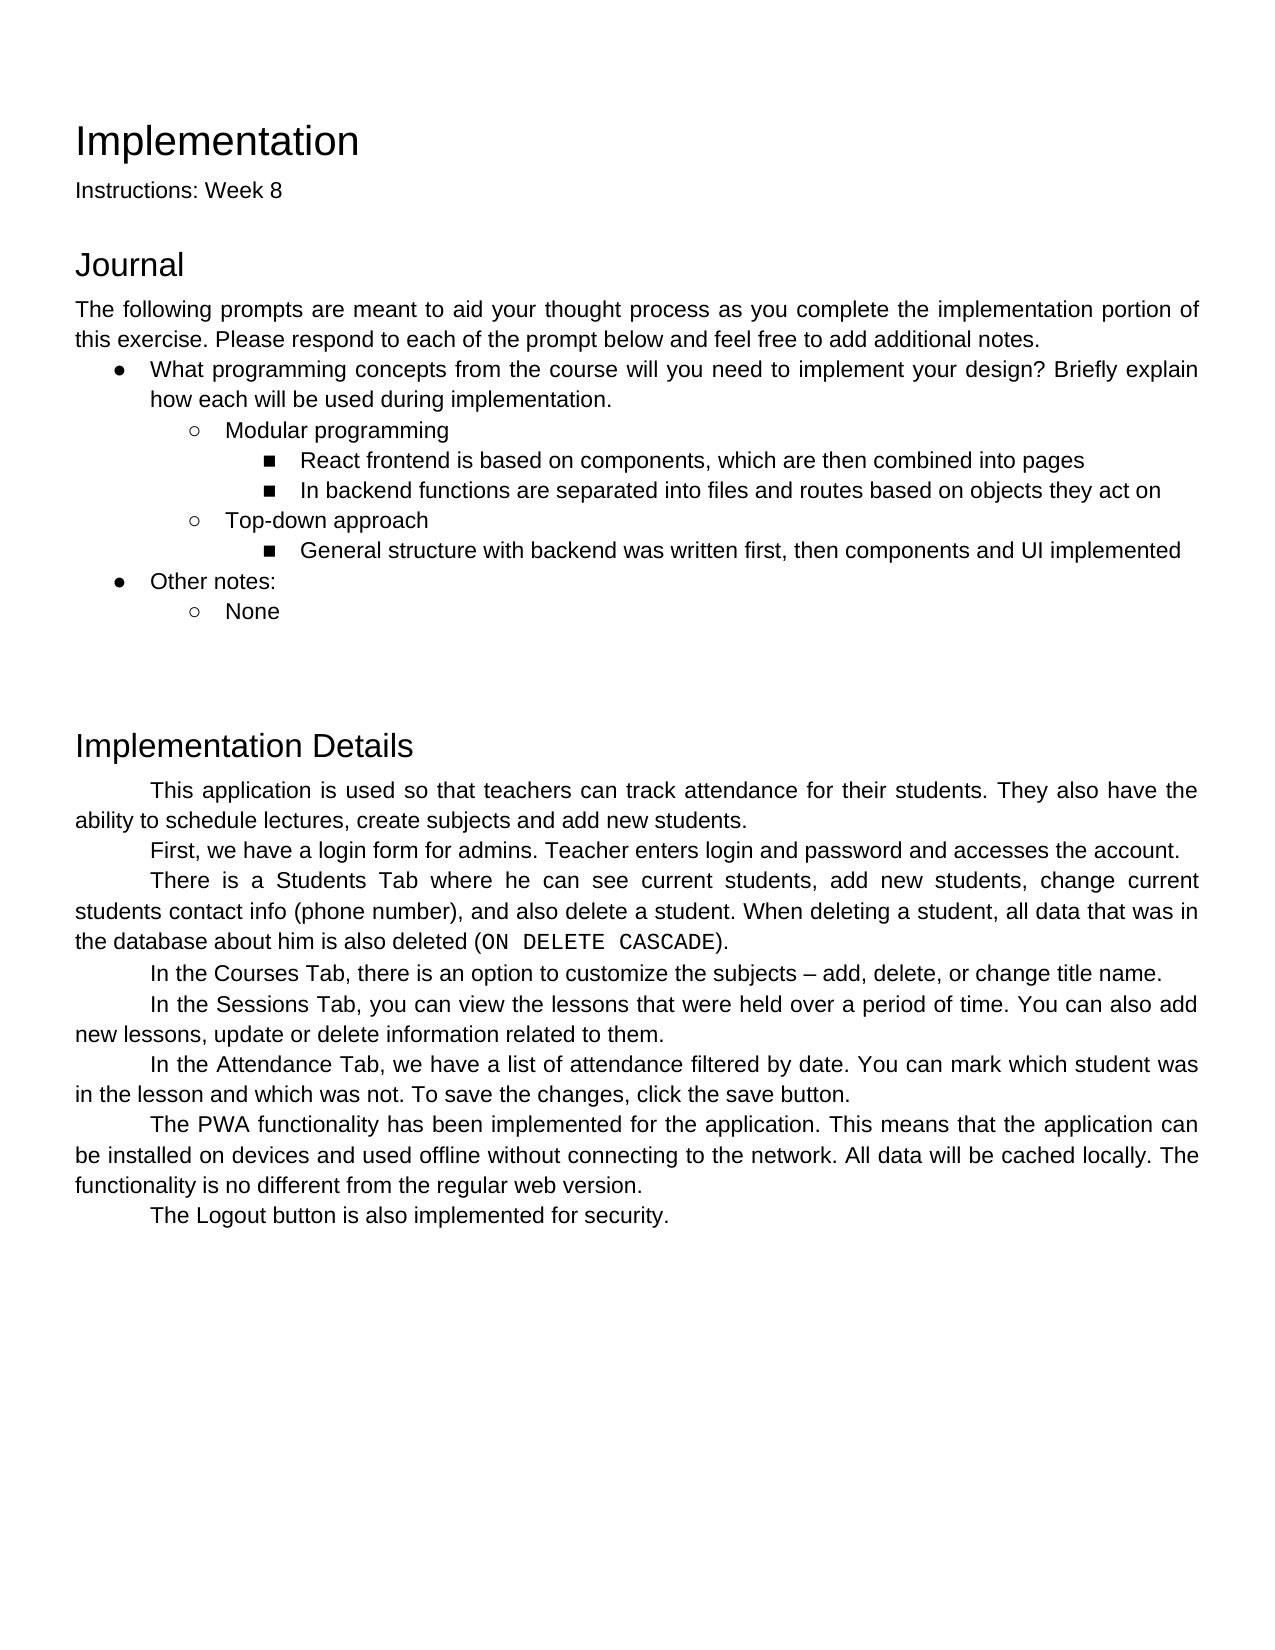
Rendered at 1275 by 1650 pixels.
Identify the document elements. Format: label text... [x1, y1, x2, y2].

list None [187, 598, 1200, 624]
subtitle Journal [75, 245, 1200, 283]
list Top-down approach [187, 507, 1200, 533]
text In the Sessions Tab, you can view the lessons that were held over a period of time. You can also add new lessons, update or delete information related to them. [75, 991, 1200, 1047]
text In the Attendance Tab, we have a list of attendance filtered by date. You can mark which student was in the lesson and which was not. To save the changes, click the save button. [75, 1051, 1200, 1108]
text There is a Students Tab where he can see current students, add new students, change current students contact info (phone number), and also delete a student. When deleting a student, all data that was in the database about him is also deleted (ON DELETE CASCADE). [75, 867, 1200, 956]
list Other notes: [112, 568, 1200, 594]
text In the Courses Tab, there is an option to customize the subjects – add, delete, or change title name. [75, 960, 1200, 987]
text First, we have a login form for admins. Teacher enters login and password and accesses the account. [75, 837, 1200, 864]
text Instructions: Week 8 [75, 177, 1200, 203]
list React frontend is based on components, which are then combined into pages [262, 447, 1200, 473]
list Modular programming [187, 417, 1200, 443]
subtitle Implementation Details [75, 726, 1200, 764]
subtitle Implementation [75, 117, 1200, 164]
text This application is used so that teachers can track attendance for their students. They also have the ability to schedule lectures, create subjects and add new students. [75, 777, 1200, 833]
text The Logout button is also implemented for security. [75, 1202, 1200, 1228]
list In backend functions are separated into files and routes based on objects they act on [262, 477, 1200, 503]
list What programming concepts from the course will you need to implement your design? Briefly explain how each will be used during implementation. [112, 356, 1200, 413]
list General structure with backend was written first, then components and UI implemented [262, 537, 1200, 564]
text The PWA functionality has been implemented for the application. This means that the application can be installed on devices and used offline without connecting to the network. All data will be cached locally. The functionality is no different from the regular web version. [75, 1111, 1200, 1198]
text The following prompts are meant to aid your thought process as you complete the implementation portion of this exercise. Please respond to each of the prompt below and feel free to add additional notes. [75, 296, 1200, 352]
